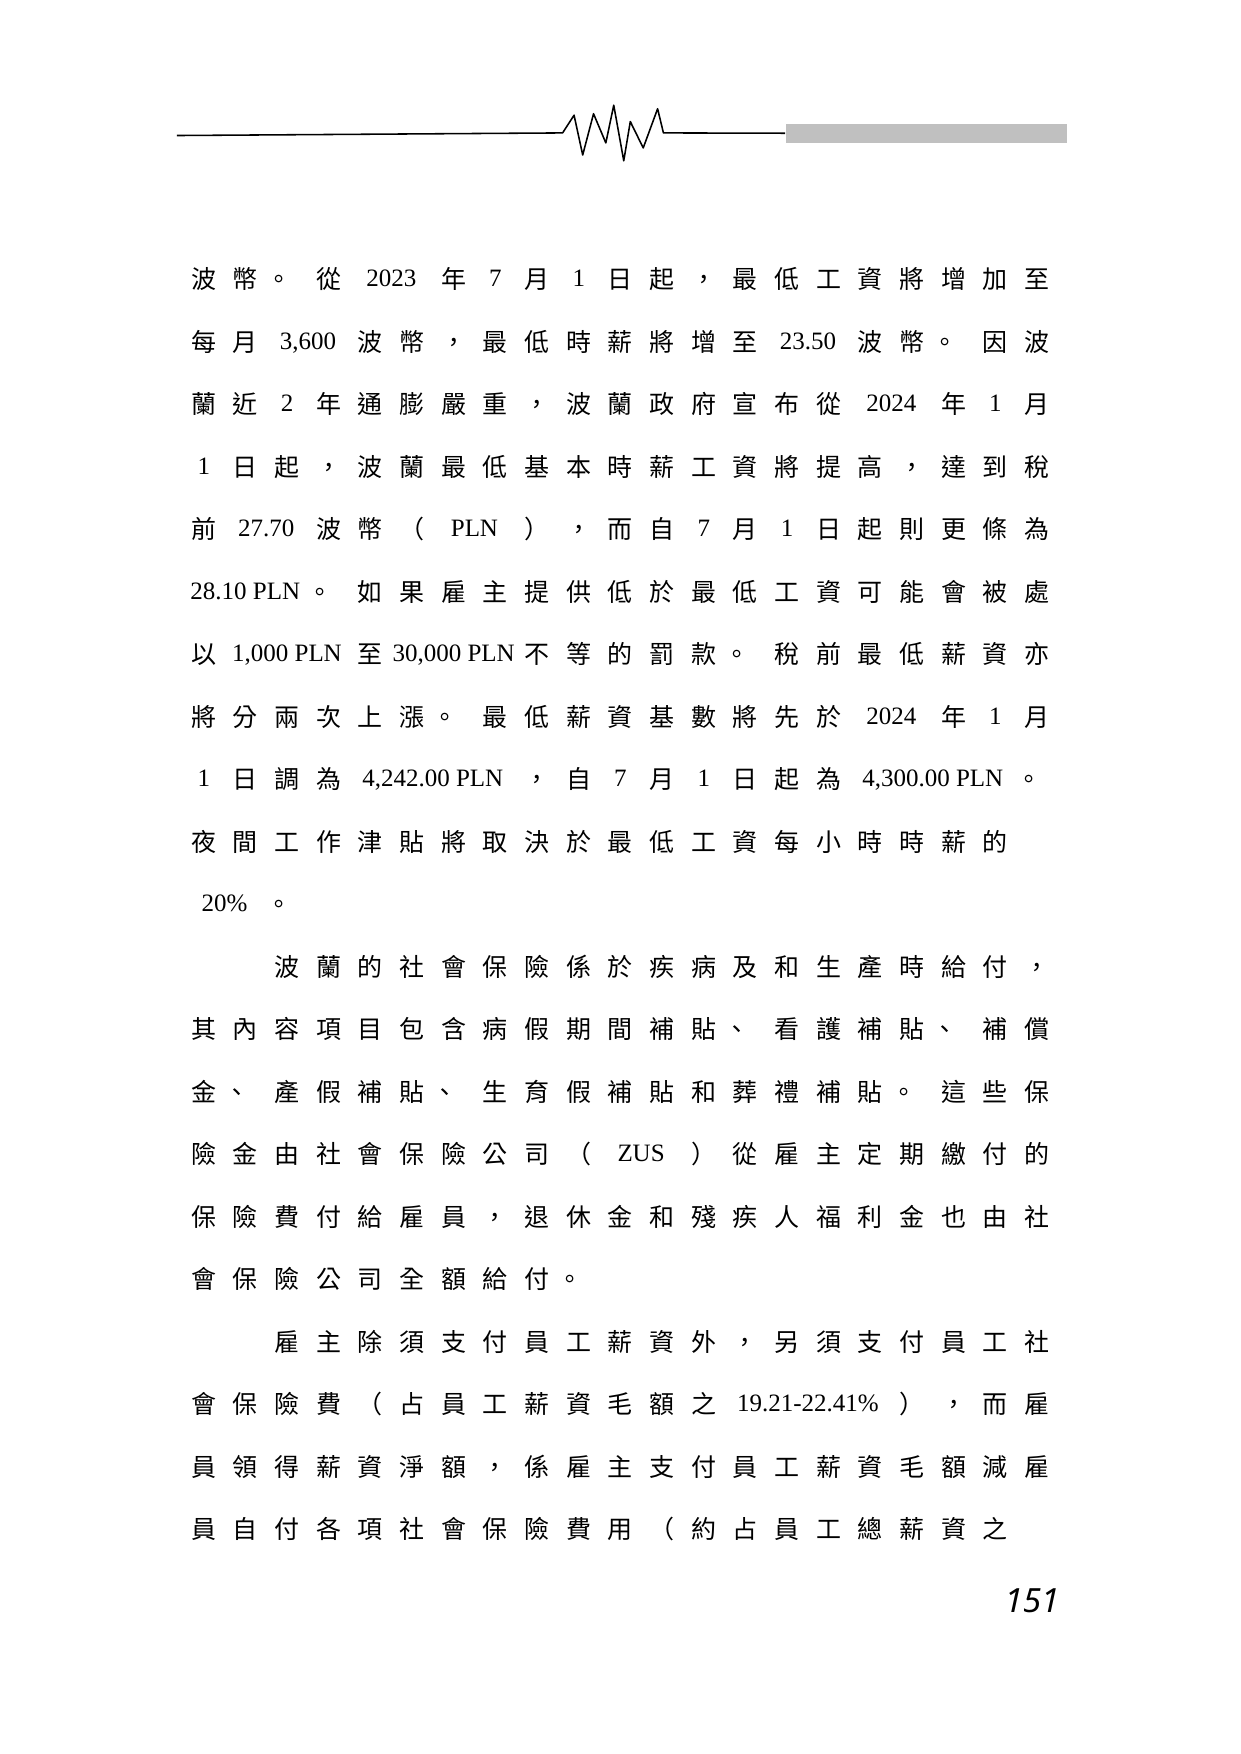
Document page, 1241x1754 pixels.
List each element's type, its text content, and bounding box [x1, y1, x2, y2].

text 波蘭的社會保險係於疾病及和生產時給付，其內容項目包含病假期間補貼、看護補貼、補償金、產假補貼、生育假補貼和葬禮補貼。這些保險金由社會保險公司（ZUS）從雇主定期繳付的保險費付給雇員，退休金和殘疾人福利金也由社會保險公司全額給付。 [183, 924, 1058, 1299]
text 雇主除須支付員工薪資外，另須支付員工社會保險費（占員工薪資毛額之19.21-22.41%），而雇員領得薪資淨額，係雇主支付員工薪資毛額減雇員自付各項社會保險費用（約占員工總薪資之 [183, 1299, 1058, 1549]
text 波幣。從2023年7月1日起，最低工資將增加至每月3,600波幣，最低時薪將增至23.50波幣。因波蘭近2年通膨嚴重，波蘭政府宣布從2024年1月1日起，波蘭最低基本時薪工資將提高，達到稅前27.70波幣（PLN），而自7月1日起則更條為28.10 PLN。如果雇主提供低於最低工資可能會被處以1,000 PLN至30,000 PLN不等的罰款。稅前最低薪資亦將分兩次上漲。最低薪資基數將先於2024年1月1日調為4,242.00 PLN，自7月1日起為4,300.00 PLN。夜間工作津貼將取決於最低工資每小時時薪的20%。 [183, 236, 1058, 924]
